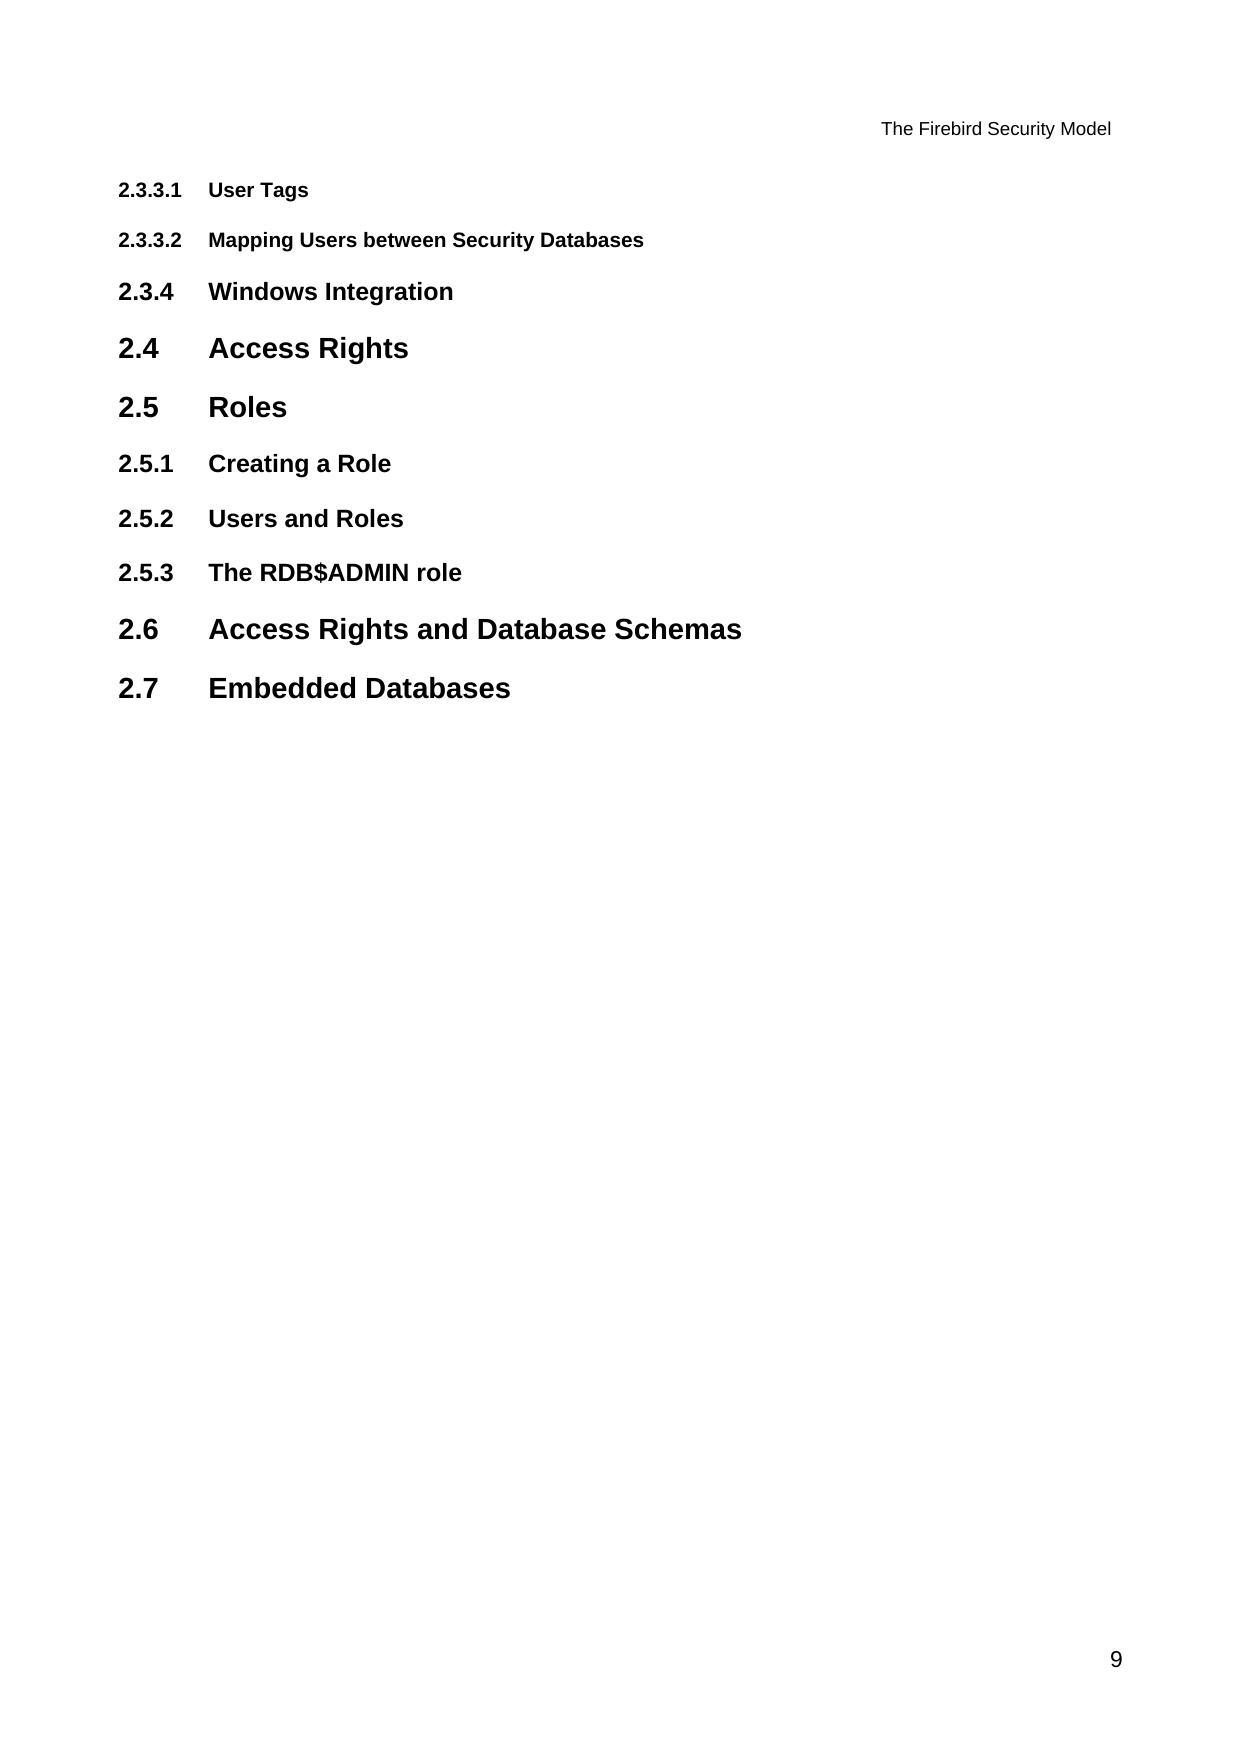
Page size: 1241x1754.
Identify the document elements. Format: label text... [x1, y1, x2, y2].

subtitle Embedded Databases [118, 671, 1122, 705]
subtitle Users and Roles [118, 504, 1122, 532]
subtitle Windows Integration [118, 277, 1122, 306]
subtitle Roles [118, 390, 1122, 424]
subtitle Access Rights [118, 331, 1122, 365]
subtitle The RDB$ADMIN role [118, 558, 1122, 587]
subtitle User Tags [118, 178, 1122, 202]
subtitle Mapping Users between Security Databases [118, 228, 1122, 252]
subtitle Creating a Role [118, 449, 1122, 478]
subtitle Access Rights and Database Schemas [118, 612, 1122, 646]
